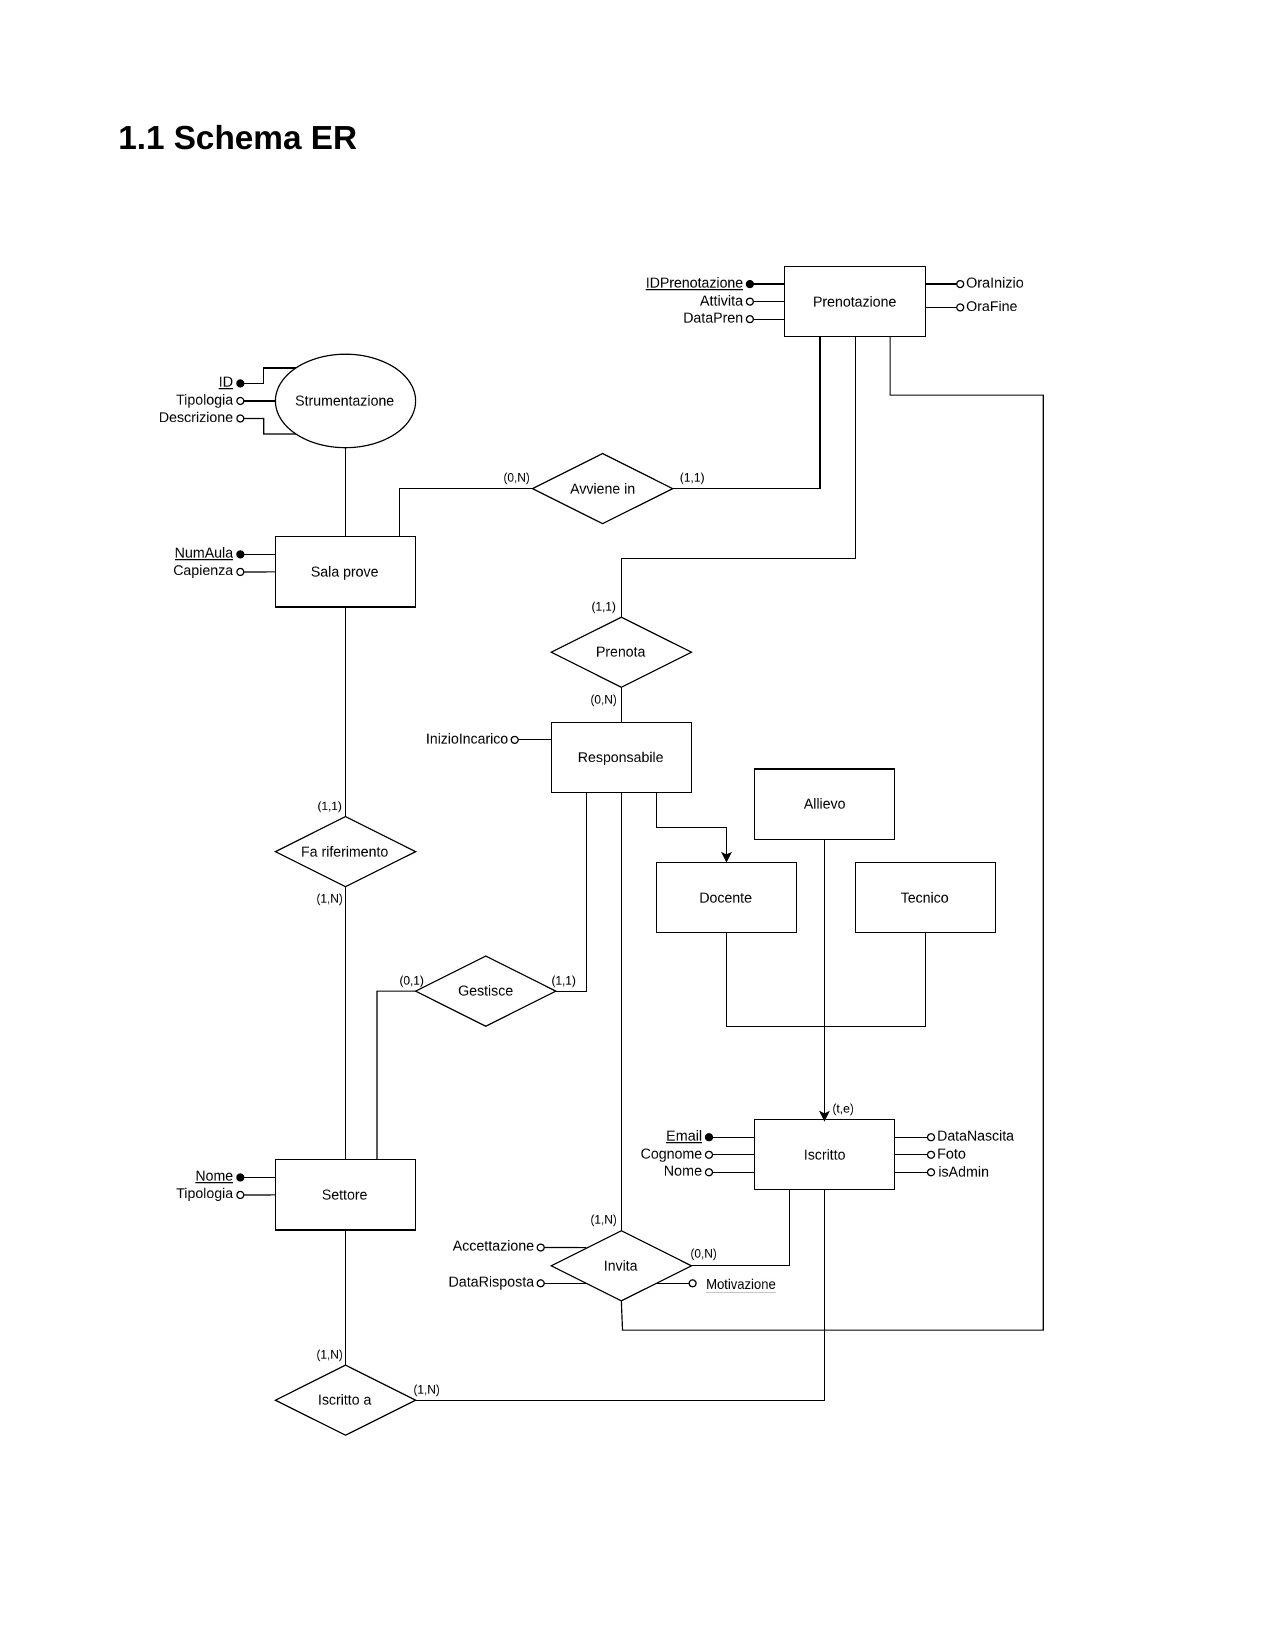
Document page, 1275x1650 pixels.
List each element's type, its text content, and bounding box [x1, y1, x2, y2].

subtitle 1.1 Schema ER [118, 118, 1157, 157]
